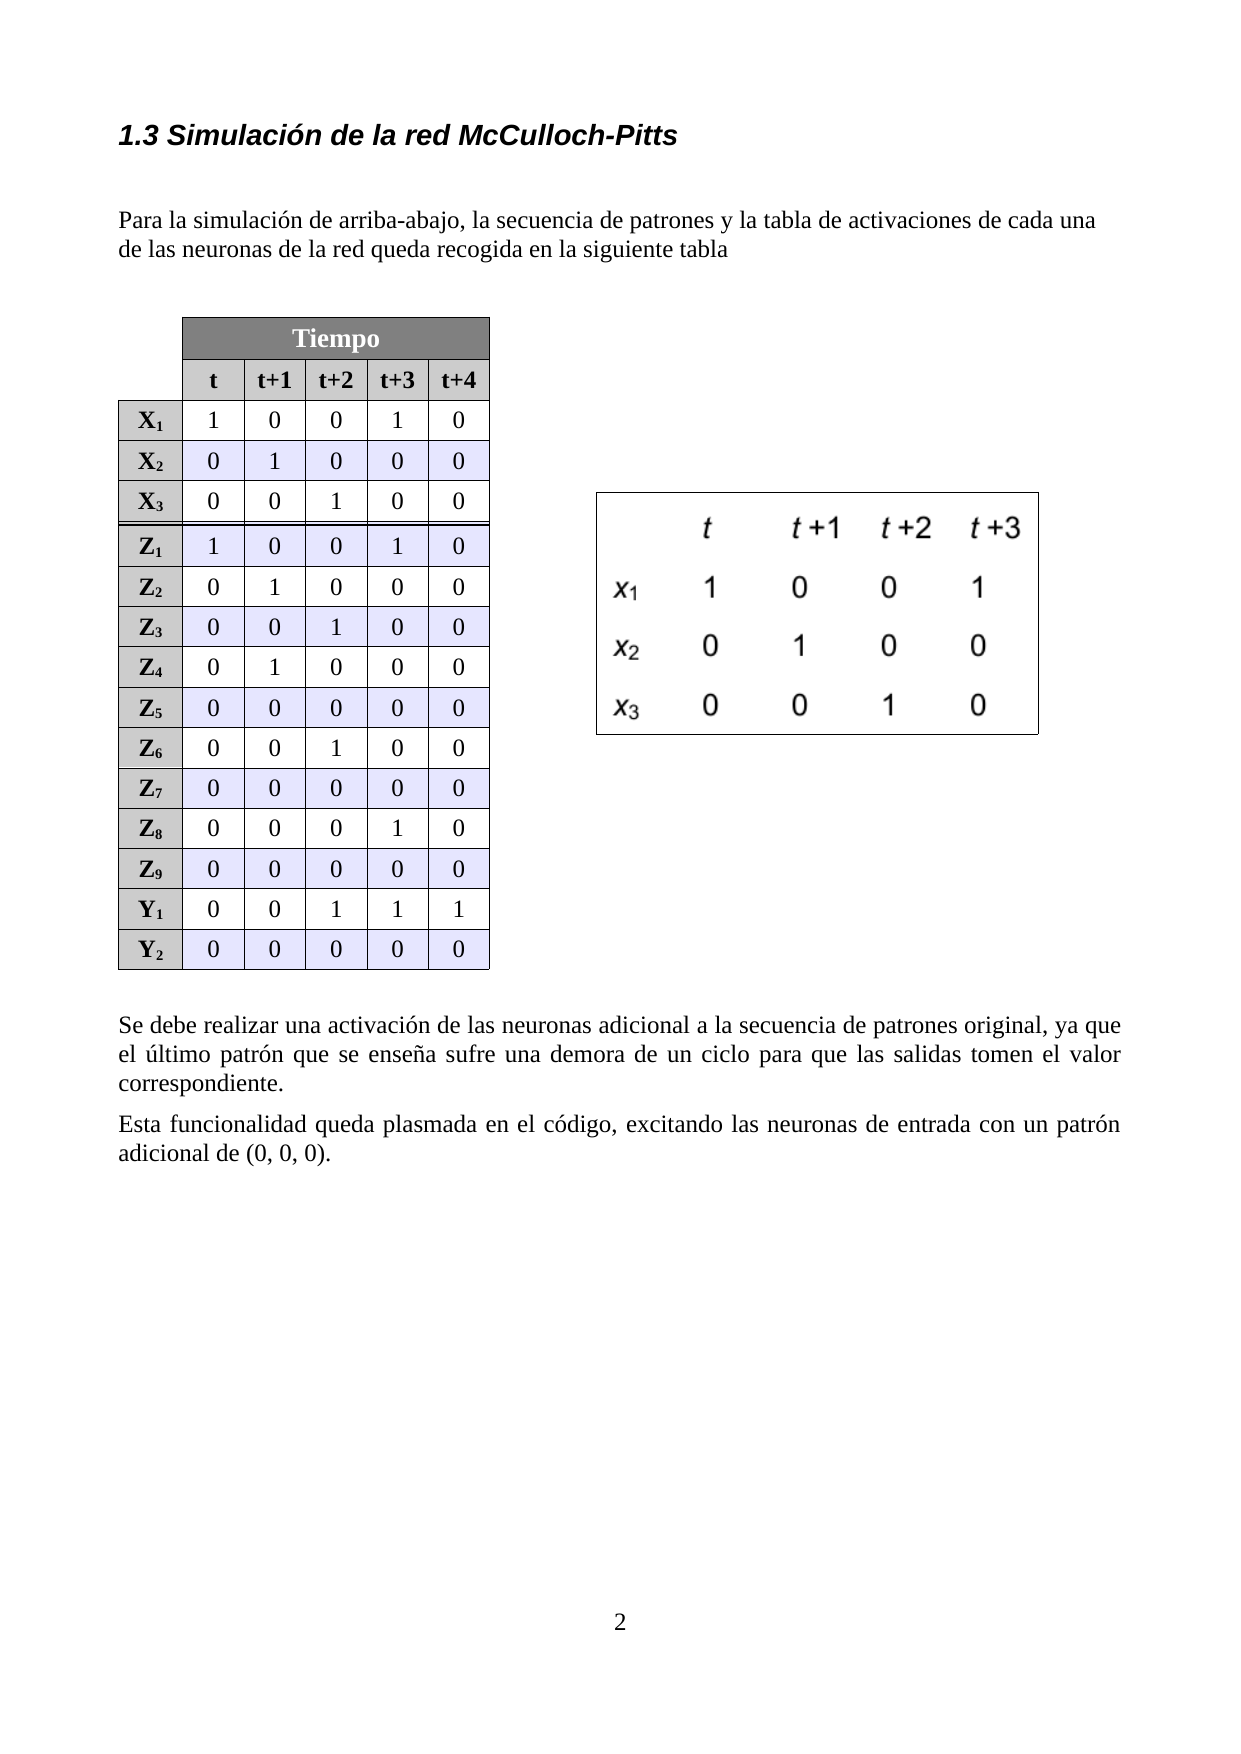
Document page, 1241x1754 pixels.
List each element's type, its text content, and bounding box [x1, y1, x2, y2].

table_cell 0 [306, 647, 367, 687]
table_cell 0 [368, 567, 428, 606]
table_cell 0 [245, 889, 305, 929]
table_cell 0 [245, 930, 305, 969]
table_cell Z5 [119, 688, 182, 727]
table_cell 0 [429, 688, 489, 727]
table_header [118, 317, 182, 400]
table_cell 1 [306, 607, 367, 646]
table_cell 0 [245, 481, 305, 521]
table_cell 1 [429, 889, 489, 929]
table_cell 0 [183, 607, 244, 646]
table_cell 0 [306, 441, 367, 480]
table_cell 0 [368, 849, 428, 888]
table_cell 0 [306, 567, 367, 606]
table_cell Z9 [119, 849, 182, 888]
table_cell 0 [245, 728, 305, 767]
table_cell 1 [245, 647, 305, 687]
table_cell t+3 [368, 360, 428, 400]
table_cell 0 [429, 567, 489, 606]
table_cell Z6 [119, 728, 182, 767]
table_cell Y1 [119, 889, 182, 929]
table_cell 0 [245, 809, 305, 848]
table_cell 1 [368, 526, 428, 566]
table_cell 1 [368, 809, 428, 848]
table_cell 0 [306, 930, 367, 969]
table_cell 0 [245, 769, 305, 808]
table_cell 0 [429, 526, 489, 566]
table_cell 0 [183, 769, 244, 808]
table_cell Z1 [119, 526, 182, 566]
table_cell 1 [306, 481, 367, 521]
table_cell Z3 [119, 607, 182, 646]
table_cell 0 [183, 441, 244, 480]
table_cell t [183, 360, 244, 400]
table_cell 0 [245, 607, 305, 646]
table_cell Z2 [119, 567, 182, 606]
table_cell 0 [429, 728, 489, 767]
table_cell 0 [245, 526, 305, 566]
table_cell 0 [306, 401, 367, 440]
table_cell Z8 [119, 809, 182, 848]
table_cell 1 [306, 728, 367, 767]
table_cell X2 [119, 441, 182, 480]
table_cell 1 [245, 441, 305, 480]
table_cell 0 [183, 567, 244, 606]
table_cell 0 [429, 481, 489, 521]
table_cell 0 [306, 688, 367, 727]
table_cell 1 [245, 567, 305, 606]
text Se debe realizar una activación de las neuronas adicional a la secuencia de patrones original, ya que el último patrón que se enseña sufre una demora de un ciclo para que las salidas tomen el valor correspondiente. [118, 1010, 1122, 1097]
picture [599, 494, 1035, 732]
table_cell Y2 [119, 930, 182, 969]
table_cell 0 [368, 688, 428, 727]
table_cell t+1 [245, 360, 305, 400]
table_header Tiempo [183, 318, 489, 359]
table_cell 0 [429, 769, 489, 808]
table_header [597, 493, 1038, 734]
table_cell 1 [368, 889, 428, 929]
table_cell 0 [306, 849, 367, 888]
table_cell 0 [245, 401, 305, 440]
table_cell 0 [368, 930, 428, 969]
table_cell t+4 [429, 360, 489, 400]
table_cell X3 [119, 481, 182, 521]
table_cell Z7 [119, 769, 182, 808]
table_cell 0 [183, 849, 244, 888]
table_cell 0 [429, 809, 489, 848]
table_cell 0 [183, 889, 244, 929]
table_cell 0 [368, 607, 428, 646]
table_cell 0 [368, 481, 428, 521]
table_cell 0 [245, 688, 305, 727]
table_cell 0 [183, 930, 244, 969]
table_cell t+2 [306, 360, 367, 400]
table_cell 0 [368, 769, 428, 808]
table_cell 0 [368, 441, 428, 480]
table_cell 0 [429, 930, 489, 969]
table_cell 0 [368, 647, 428, 687]
table_cell 1 [368, 401, 428, 440]
table_cell 0 [429, 849, 489, 888]
table_cell 0 [183, 809, 244, 848]
table_cell 0 [183, 688, 244, 727]
table_cell 1 [306, 889, 367, 929]
table_cell X1 [119, 401, 182, 440]
table_cell 0 [429, 647, 489, 687]
table_cell 0 [306, 526, 367, 566]
table_cell 0 [306, 769, 367, 808]
table_cell Z4 [119, 647, 182, 687]
text Esta funcionalidad queda plasmada en el código, excitando las neuronas de entrada con un patrón adicional de (0, 0, 0). [118, 1109, 1122, 1167]
table_cell 0 [306, 809, 367, 848]
table_cell 0 [429, 401, 489, 440]
table_cell 1 [183, 401, 244, 440]
table_cell 0 [183, 481, 244, 521]
table_cell 0 [245, 849, 305, 888]
table_cell 0 [429, 607, 489, 646]
table_cell 0 [183, 647, 244, 687]
table_cell 0 [183, 728, 244, 767]
table_cell 0 [368, 728, 428, 767]
text 1.3 Simulación de la red McCulloch-Pitts [118, 118, 1122, 152]
text Para la simulación de arriba-abajo, la secuencia de patrones y la tabla de activaciones de cada una de las neuronas de la red queda recogida en la siguiente tabla [118, 205, 1122, 263]
table_cell 1 [183, 526, 244, 566]
table_cell 0 [429, 441, 489, 480]
